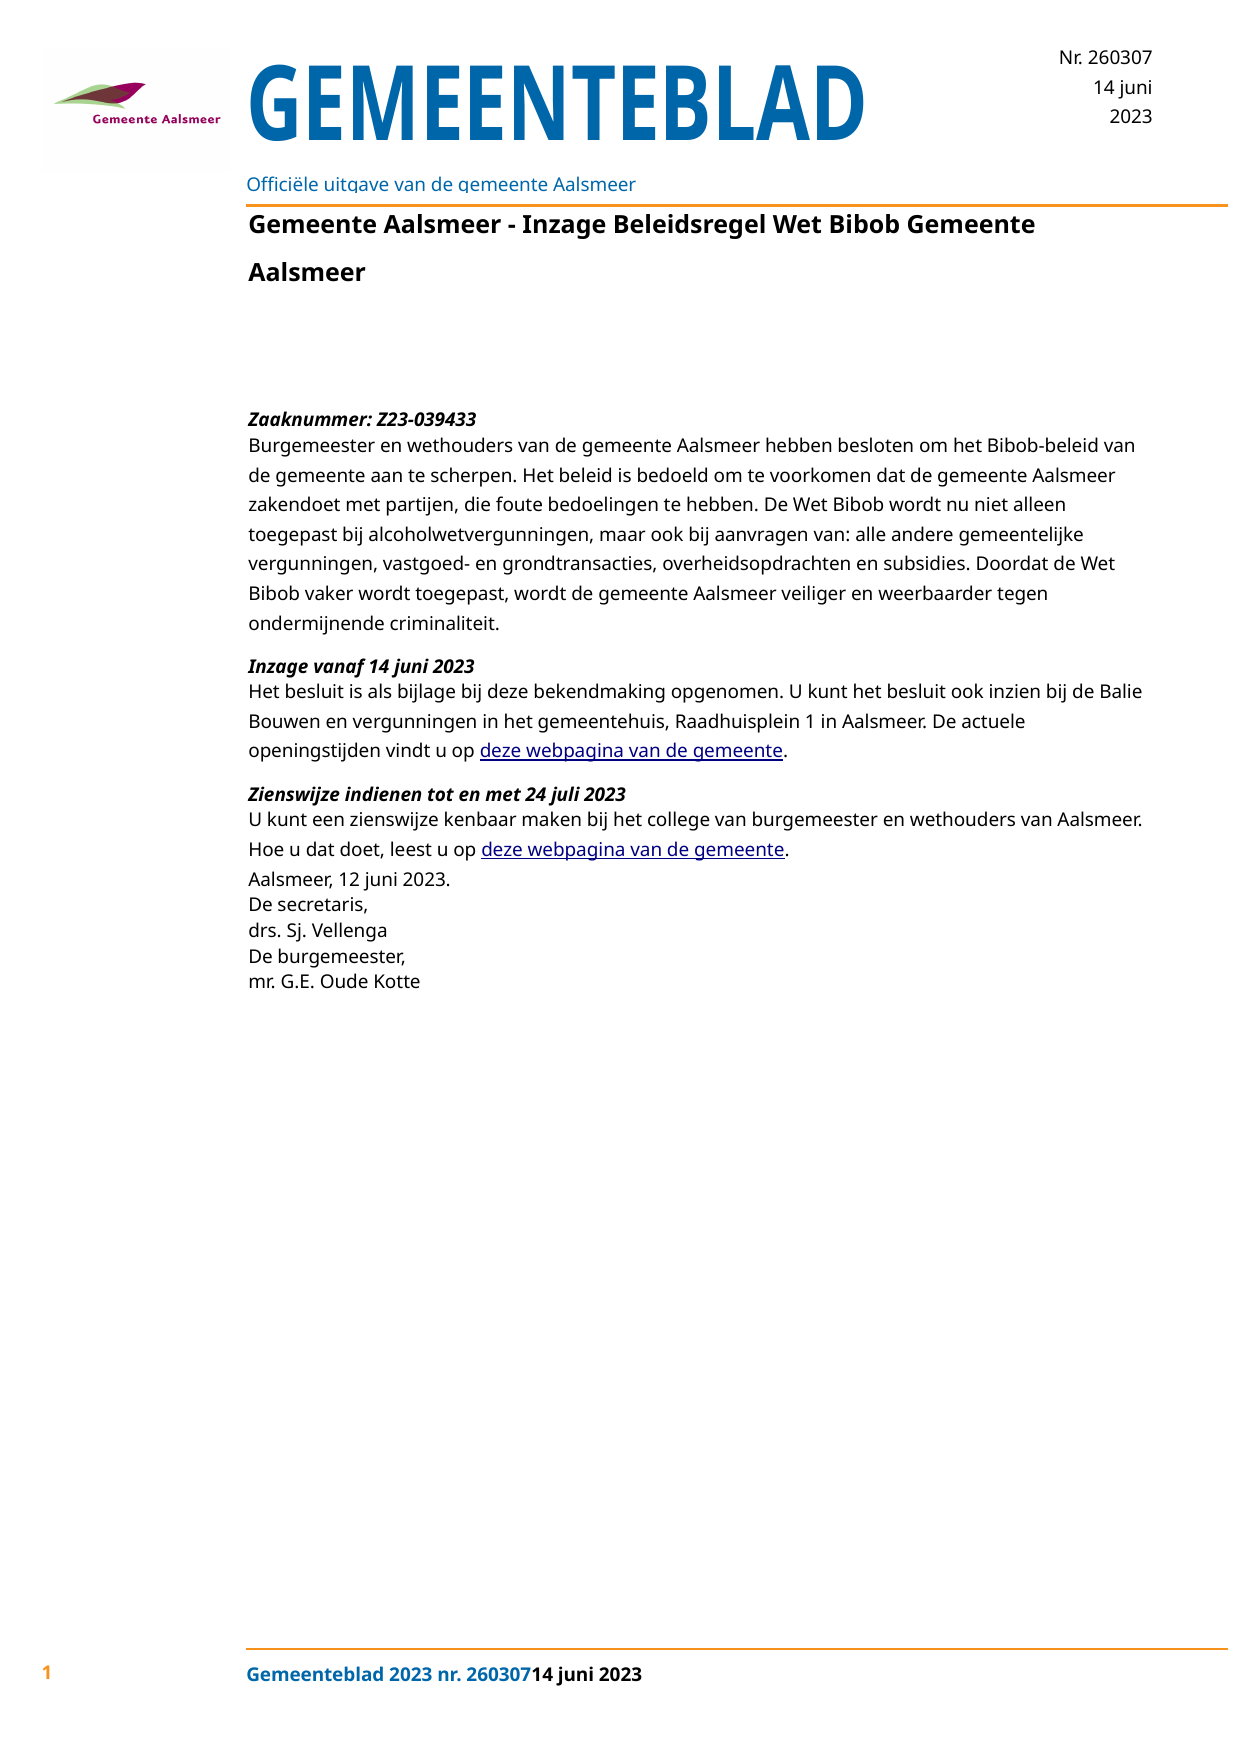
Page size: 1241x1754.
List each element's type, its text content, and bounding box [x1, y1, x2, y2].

text De burgemeester, [248, 943, 1152, 969]
text Zienswijze indienen tot en met 24 juli 2023 [248, 781, 1152, 807]
text U kunt een zienswijze kenbaar maken bij het college van burgemeester en wethouders van Aalsmeer. Hoe u dat doet, leest u op deze webpagina van de gemeente. [248, 807, 1152, 862]
text De secretaris, [248, 891, 1152, 917]
text Aalsmeer, 12 juni 2023. [248, 866, 1152, 891]
text Burgemeester en wethouders van de gemeente Aalsmeer hebben besloten om het Bibob-beleid van de gemeente aan te scherpen. Het beleid is bedoeld om te voorkomen dat de gemeente Aalsmeer zakendoet met partijen, die foute bedoelingen te hebben. De Wet Bibob wordt nu niet alleen toegepast bij alcoholwetvergunningen, maar ook bij aanvragen van: alle andere gemeentelijke vergunningen, vastgoed- en grondtransacties, overheidsopdrachten en subsidies. Doordat de Wet Bibob vaker wordt toegepast, wordt de gemeente Aalsmeer veiliger en weerbaarder tegen ondermijnende criminaliteit. [248, 432, 1152, 635]
text Gemeente Aalsmeer - Inzage Beleidsregel Wet Bibob Gemeente Aalsmeer [248, 207, 1152, 288]
text Zaaknummer: Z23-039433 [248, 406, 1152, 432]
text drs. Sj. Vellenga [248, 917, 1152, 943]
text Het besluit is als bijlage bij deze bekendmaking opgenomen. U kunt het besluit ook inzien bij de Balie Bouwen en vergunningen in het gemeentehuis, Raadhuisplein 1 in Aalsmeer. De actuele openingstijden vindt u op deze webpagina van de gemeente. [248, 678, 1152, 763]
text mr. G.E. Oude Kotte [248, 969, 1152, 994]
text Inzage vanaf 14 juni 2023 [248, 653, 1152, 678]
picture [41, 47, 231, 172]
